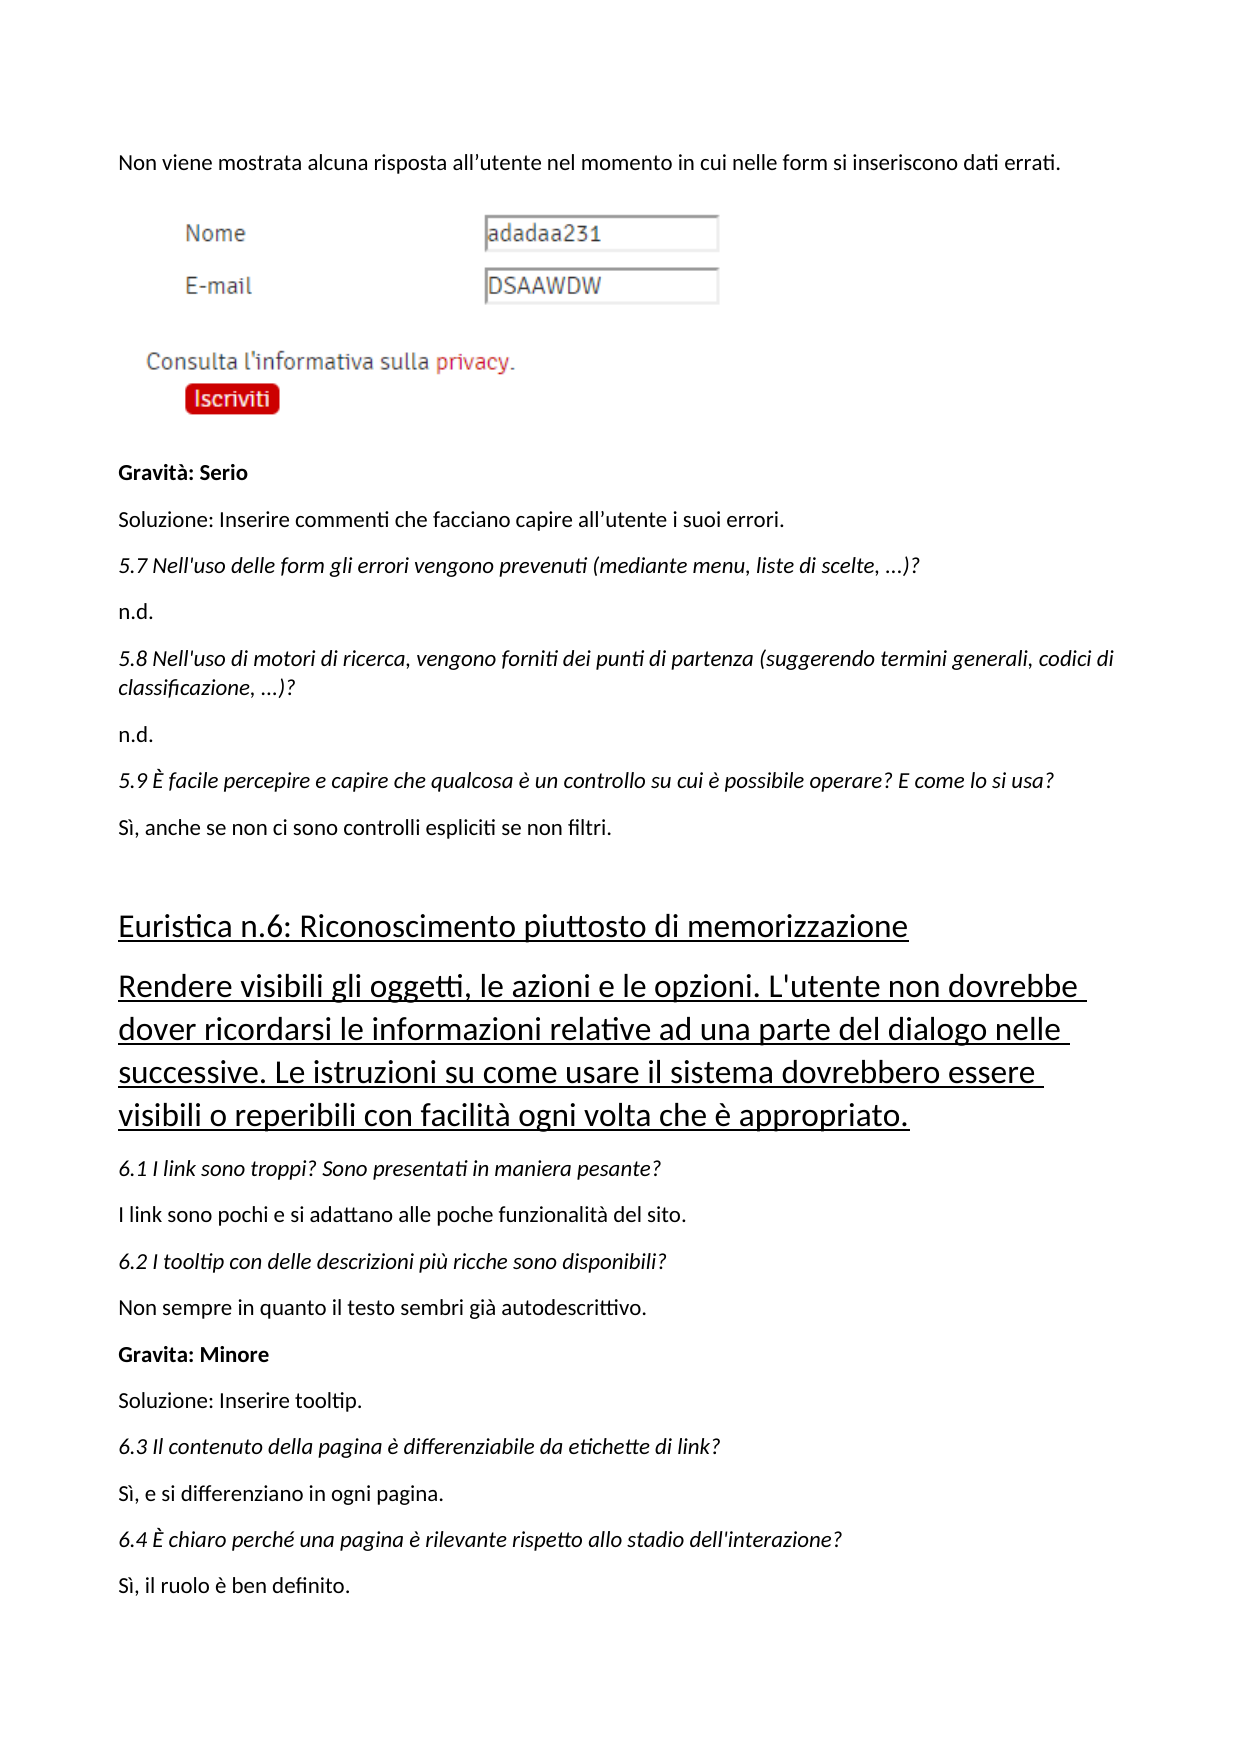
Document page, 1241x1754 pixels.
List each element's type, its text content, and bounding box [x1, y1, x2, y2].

text 5.8 Nell'uso di motori di ricerca, vengono forniti dei punti di partenza (suggerendo termini generali, codici di classificazione, ...)? [118, 644, 1122, 702]
text Soluzione: Inserire commenti che facciano capire all’utente i suoi errori. [118, 505, 1122, 533]
text 6.4 È chiaro perché una pagina è rilevante rispetto allo stadio dell'interazione? [118, 1525, 1122, 1553]
text 6.2 I tooltip con delle descrizioni più ricche sono disponibili? [118, 1247, 1122, 1275]
text Sì, il ruolo è ben definito. [118, 1571, 1122, 1599]
text 6.3 Il contenuto della pagina è differenziabile da etichette di link? [118, 1432, 1122, 1460]
text Sì, e si differenziano in ogni pagina. [118, 1479, 1122, 1507]
text 6.1 I link sono troppi? Sono presentati in maniera pesante? [118, 1154, 1122, 1182]
text Sì, anche se non ci sono controlli espliciti se non filtri. [118, 813, 1122, 841]
text n.d. [118, 597, 1122, 626]
text Non sempre in quanto il testo sembri già autodescrittivo. [118, 1293, 1122, 1321]
text Rendere visibili gli oggetti, le azioni e le opzioni. L'utente non dovrebbe dover ricordarsi le informazioni relative ad una parte del dialogo nelle successive. Le istruzioni su come usare il sistema dovrebbero essere visibili o reperibili con facilità ogni volta che è appropriato. [118, 965, 1122, 1135]
text n.d. [118, 720, 1122, 748]
text Non viene mostrata alcuna risposta all’utente nel momento in cui nelle form si inseriscono dati errati. [118, 148, 1122, 176]
text 5.9 È facile percepire e capire che qualcosa è un controllo su cui è possibile operare? E come lo si usa? [118, 766, 1122, 794]
text Euristica n.6: Riconoscimento piuttosto di memorizzazione [118, 905, 1122, 946]
text Gravita: Minore [118, 1340, 1122, 1368]
text I link sono pochi e si adattano alle poche funzionalità del sito. [118, 1201, 1122, 1229]
text Gravità: Serio [118, 458, 1122, 486]
text Soluzione: Inserire tooltip. [118, 1386, 1122, 1414]
text 5.7 Nell'uso delle form gli errori vengono prevenuti (mediante menu, liste di scelte, ...)? [118, 551, 1122, 579]
